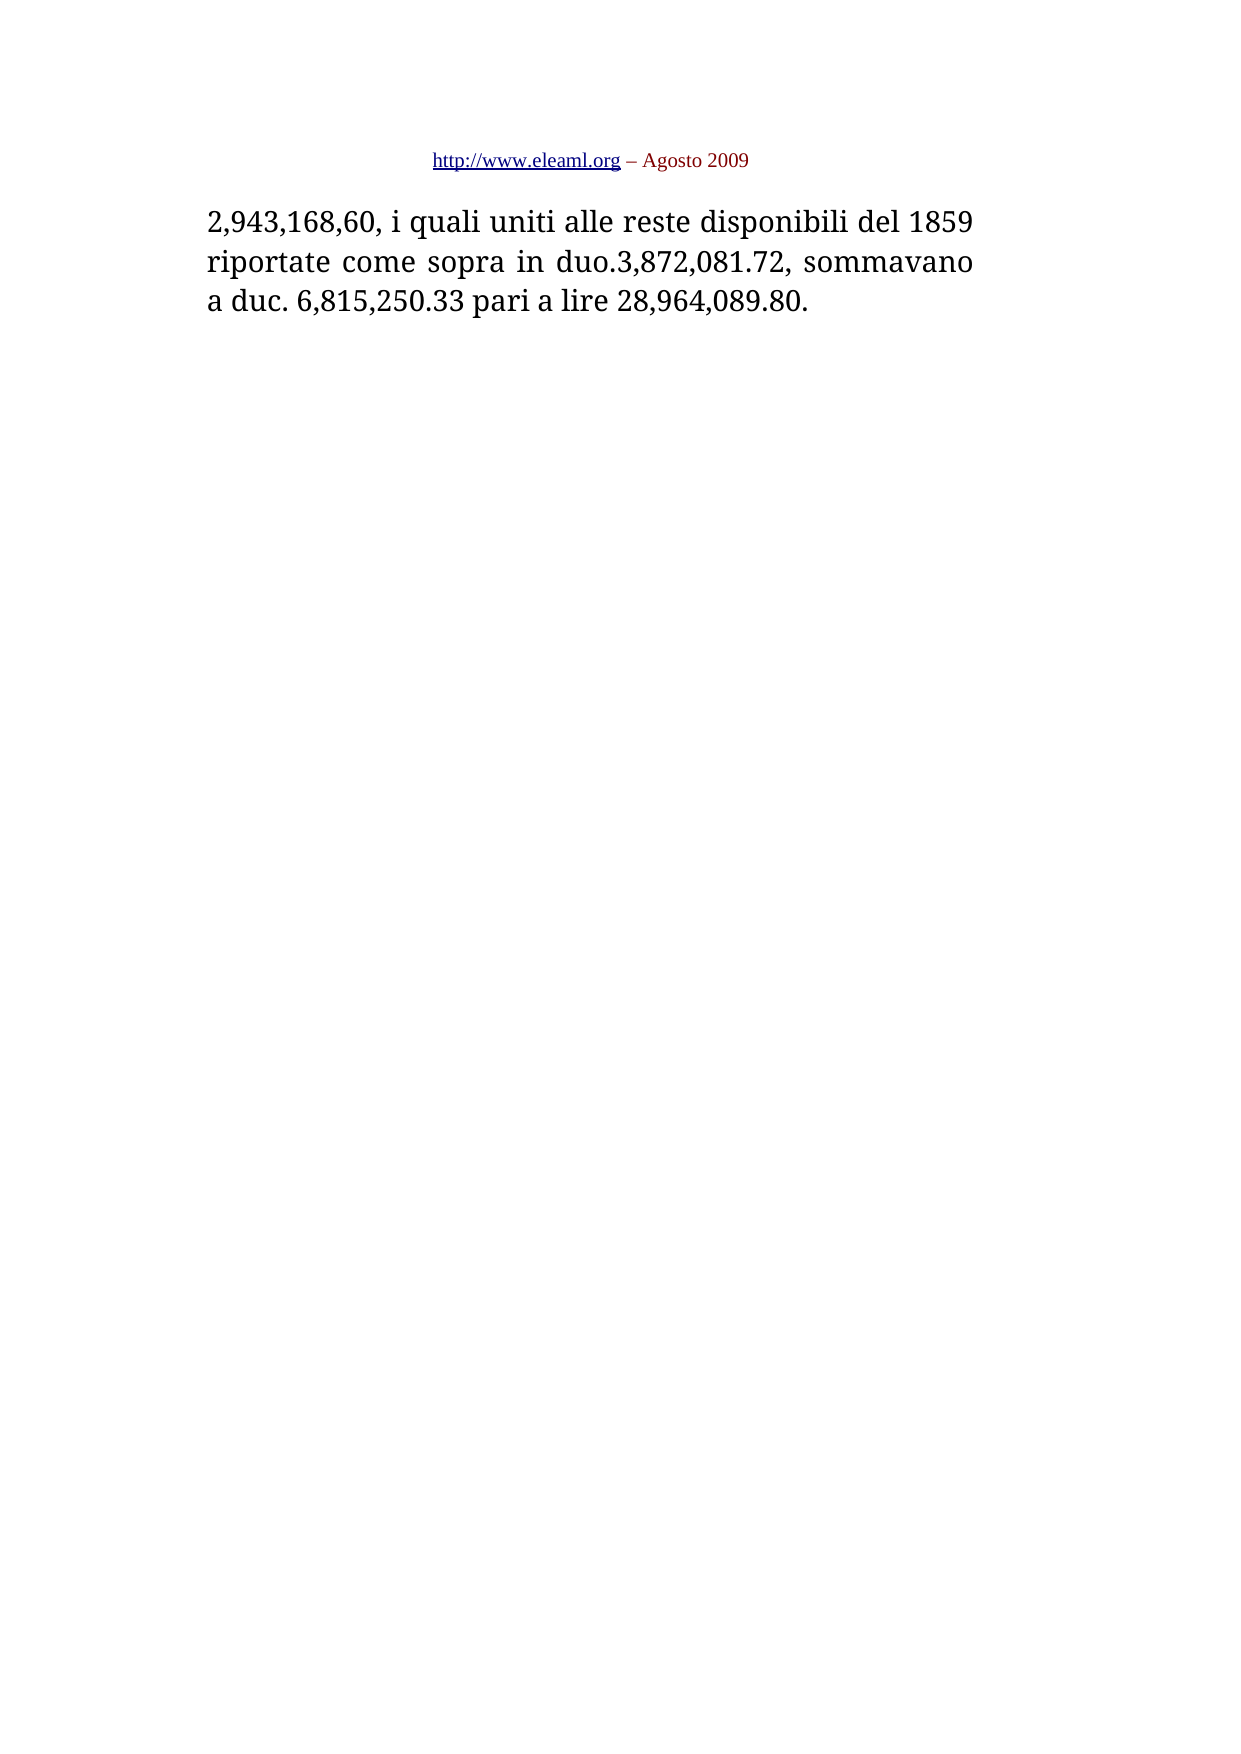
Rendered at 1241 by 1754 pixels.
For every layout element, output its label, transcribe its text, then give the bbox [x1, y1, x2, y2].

text 2,943,168,60, i quali uniti alle reste disponibili del 1859 riportate come sopra in duo.3,872,081.72, sommavano a duc. 6,815,250.33 pari a lire 28,964,089.80. [207, 201, 974, 320]
